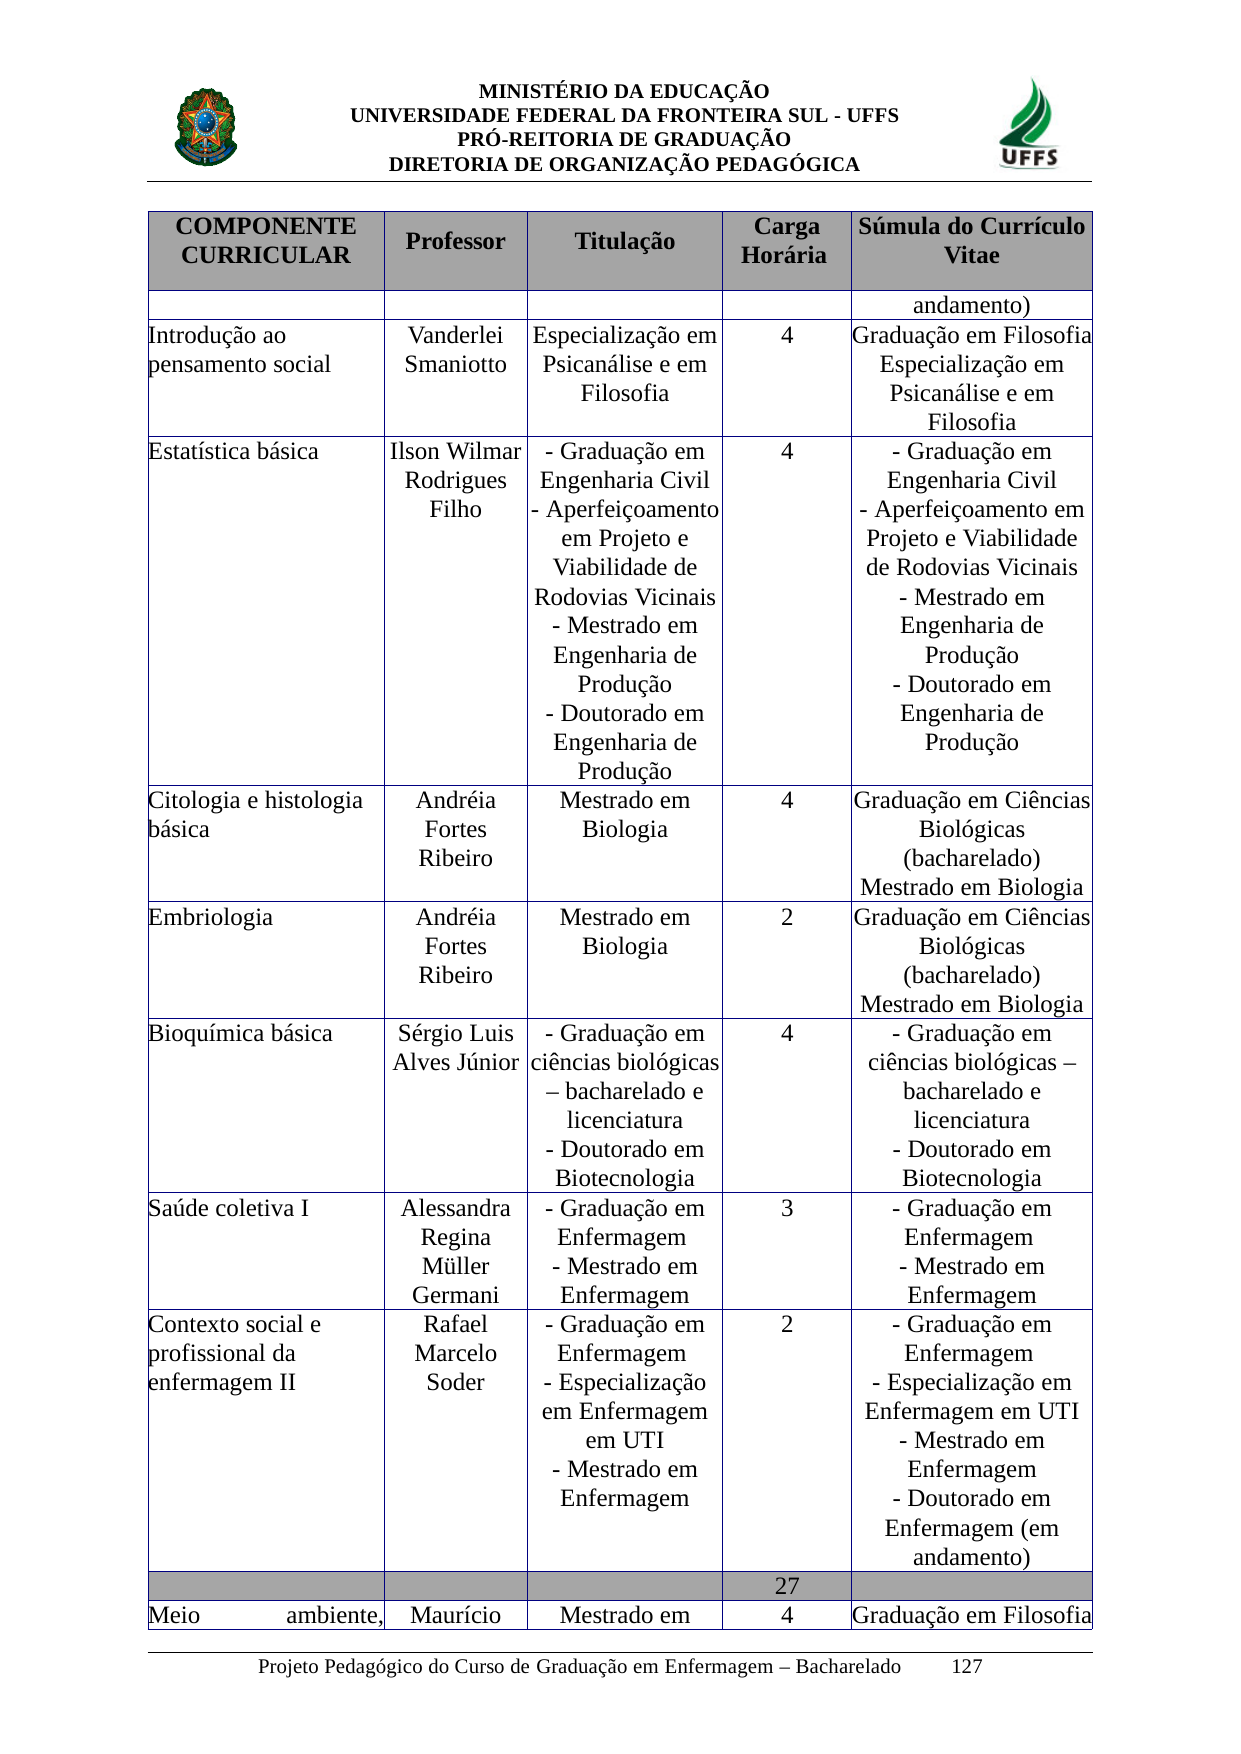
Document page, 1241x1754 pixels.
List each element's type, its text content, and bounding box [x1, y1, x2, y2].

table_cell [528, 291, 722, 319]
table_cell [385, 1572, 527, 1600]
table_cell andamento) [852, 291, 1092, 319]
table_cell Saúde coletiva I [149, 1193, 384, 1309]
table_cell - Graduação em ciências biológicas – bacharelado e licenciatura - Doutorado em Biotecnologia [852, 1019, 1092, 1192]
table_cell - Graduação em Engenharia Civil - Aperfeiçoamento em Projeto e Viabilidade de Rodovias Vicinais - Mestrado em Engenharia de Produção - Doutorado em Engenharia de Produção [528, 437, 722, 785]
table_cell - Graduação em ciências biológicas – bacharelado e licenciatura - Doutorado em Biotecnologia [528, 1019, 722, 1192]
table_cell - Graduação em Enfermagem - Especialização em Enfermagem em UTI - Mestrado em Enfermagem [528, 1310, 722, 1571]
table_cell Especialização em Psicanálise e em Filosofia [528, 320, 722, 436]
table_cell Embriologia [149, 902, 384, 1018]
table_cell Introdução ao pensamento social [149, 320, 384, 436]
table_cell Vanderlei Smaniotto [385, 320, 527, 436]
table_cell Graduação em Ciências Biológicas (bacharelado) Mestrado em Biologia [852, 786, 1092, 901]
table_cell Mestrado em Biologia [528, 902, 722, 1018]
table_cell Andréia Fortes Ribeiro [385, 786, 527, 901]
table_header Súmula do Currículo Vitae [852, 212, 1092, 290]
table_cell Alessandra Regina Müller Germani [385, 1193, 527, 1309]
table_cell - Graduação em Enfermagem - Especialização em Enfermagem em UTI - Mestrado em Enfermagem - Doutorado em Enfermagem (em andamento) [852, 1310, 1092, 1571]
table_cell Citologia e histologia básica [149, 786, 384, 901]
table_cell 2 [723, 1310, 851, 1571]
table_cell [149, 1572, 384, 1600]
table_cell 4 [723, 786, 851, 901]
table_cell Rafael Marcelo Soder [385, 1310, 527, 1571]
table_cell Ilson Wilmar Rodrigues Filho [385, 437, 527, 785]
table_cell [149, 291, 384, 319]
table_cell - Graduação em Enfermagem - Mestrado em Enfermagem [852, 1193, 1092, 1309]
table_cell 4 [723, 1601, 851, 1629]
table_cell Mestrado em Biologia [528, 786, 722, 901]
table_cell [852, 1572, 1092, 1600]
table_cell 4 [723, 320, 851, 436]
table_cell Sérgio Luis Alves Júnior [385, 1019, 527, 1192]
table_cell [528, 1572, 722, 1600]
table_cell - Graduação em Engenharia Civil - Aperfeiçoamento em Projeto e Viabilidade de Rodovias Vicinais - Mestrado em Engenharia de Produção - Doutorado em Engenharia de Produção [852, 437, 1092, 785]
table_cell Andréia Fortes Ribeiro [385, 902, 527, 1018]
table_cell 4 [723, 1019, 851, 1192]
table_cell - Graduação em Enfermagem - Mestrado em Enfermagem [528, 1193, 722, 1309]
table_cell Graduação em Filosofia [852, 1601, 1092, 1629]
table_cell Graduação em Ciências Biológicas (bacharelado) Mestrado em Biologia [852, 902, 1092, 1018]
table_cell Contexto social e profissional da enfermagem II [149, 1310, 384, 1571]
table_header Carga Horária [723, 212, 851, 290]
table_cell 4 [723, 437, 851, 785]
table_cell Bioquímica básica [149, 1019, 384, 1192]
table_header Titulação [528, 212, 722, 290]
table_header Professor [385, 212, 527, 290]
table_cell Mestrado em [528, 1601, 722, 1629]
table_cell Estatística básica [149, 437, 384, 785]
picture [984, 75, 1075, 173]
table_cell [385, 291, 527, 319]
table_cell Graduação em Filosofia Especialização em Psicanálise e em Filosofia [852, 320, 1092, 436]
table_cell 27 [723, 1572, 851, 1600]
table_cell Meio ambiente, [149, 1601, 384, 1629]
picture [173, 87, 238, 168]
table_cell 3 [723, 1193, 851, 1309]
table_cell Maurício [385, 1601, 527, 1629]
table_cell 2 [723, 902, 851, 1018]
table_cell [723, 291, 851, 319]
table_header COMPONENTE CURRICULAR [149, 212, 384, 290]
